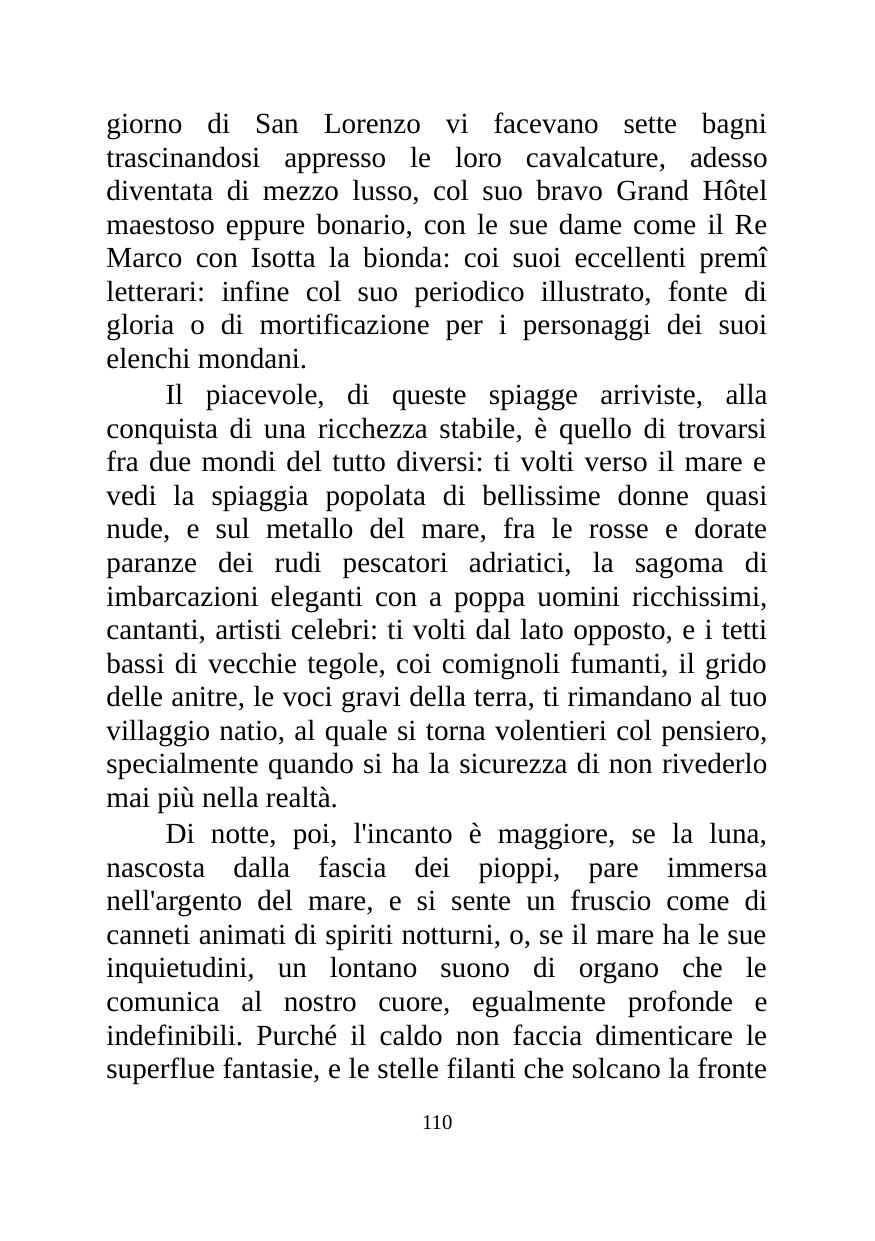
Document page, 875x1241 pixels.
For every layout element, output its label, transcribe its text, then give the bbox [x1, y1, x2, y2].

text Il piacevole, di queste spiagge arriviste, alla conquista di una ricchezza stabile, è quello di trovarsi fra due mondi del tutto diversi: ti volti verso il mare e vedi la spiaggia popolata di bellissime donne quasi nude, e sul metallo del mare, fra le rosse e dorate paranze dei rudi pescatori adriatici, la sagoma di imbarcazioni eleganti con a poppa uomini ricchissimi, cantanti, artisti celebri: ti volti dal lato opposto, e i tetti bassi di vecchie tegole, coi comignoli fumanti, il grido delle anitre, le voci gravi della terra, ti rimandano al tuo villaggio natio, al quale si torna volentieri col pensiero, specialmente quando si ha la sicurezza di non rivederlo mai più nella realtà. [106, 377, 768, 813]
text giorno di San Lorenzo vi facevano sette bagni trascinandosi appresso le loro cavalcature, adesso diventata di mezzo lusso, col suo bravo Grand Hôtel maestoso eppure bonario, con le sue dame come il Re Marco con Isotta la bionda: coi suoi eccellenti premî letterari: infine col suo periodico illustrato, fonte di gloria o di mortificazione per i personaggi dei suoi elenchi mondani. [106, 106, 768, 374]
text Di notte, poi, l'incanto è maggiore, se la luna, nascosta dalla fascia dei pioppi, pare immersa nell'argento del mare, e si sente un fruscio come di canneti animati di spiriti notturni, o, se il mare ha le sue inquietudini, un lontano suono di organo che le comunica al nostro cuore, egualmente profonde e indefinibili. Purché il caldo non faccia dimenticare le superflue fantasie, e le stelle filanti che solcano la fronte [106, 816, 768, 1085]
